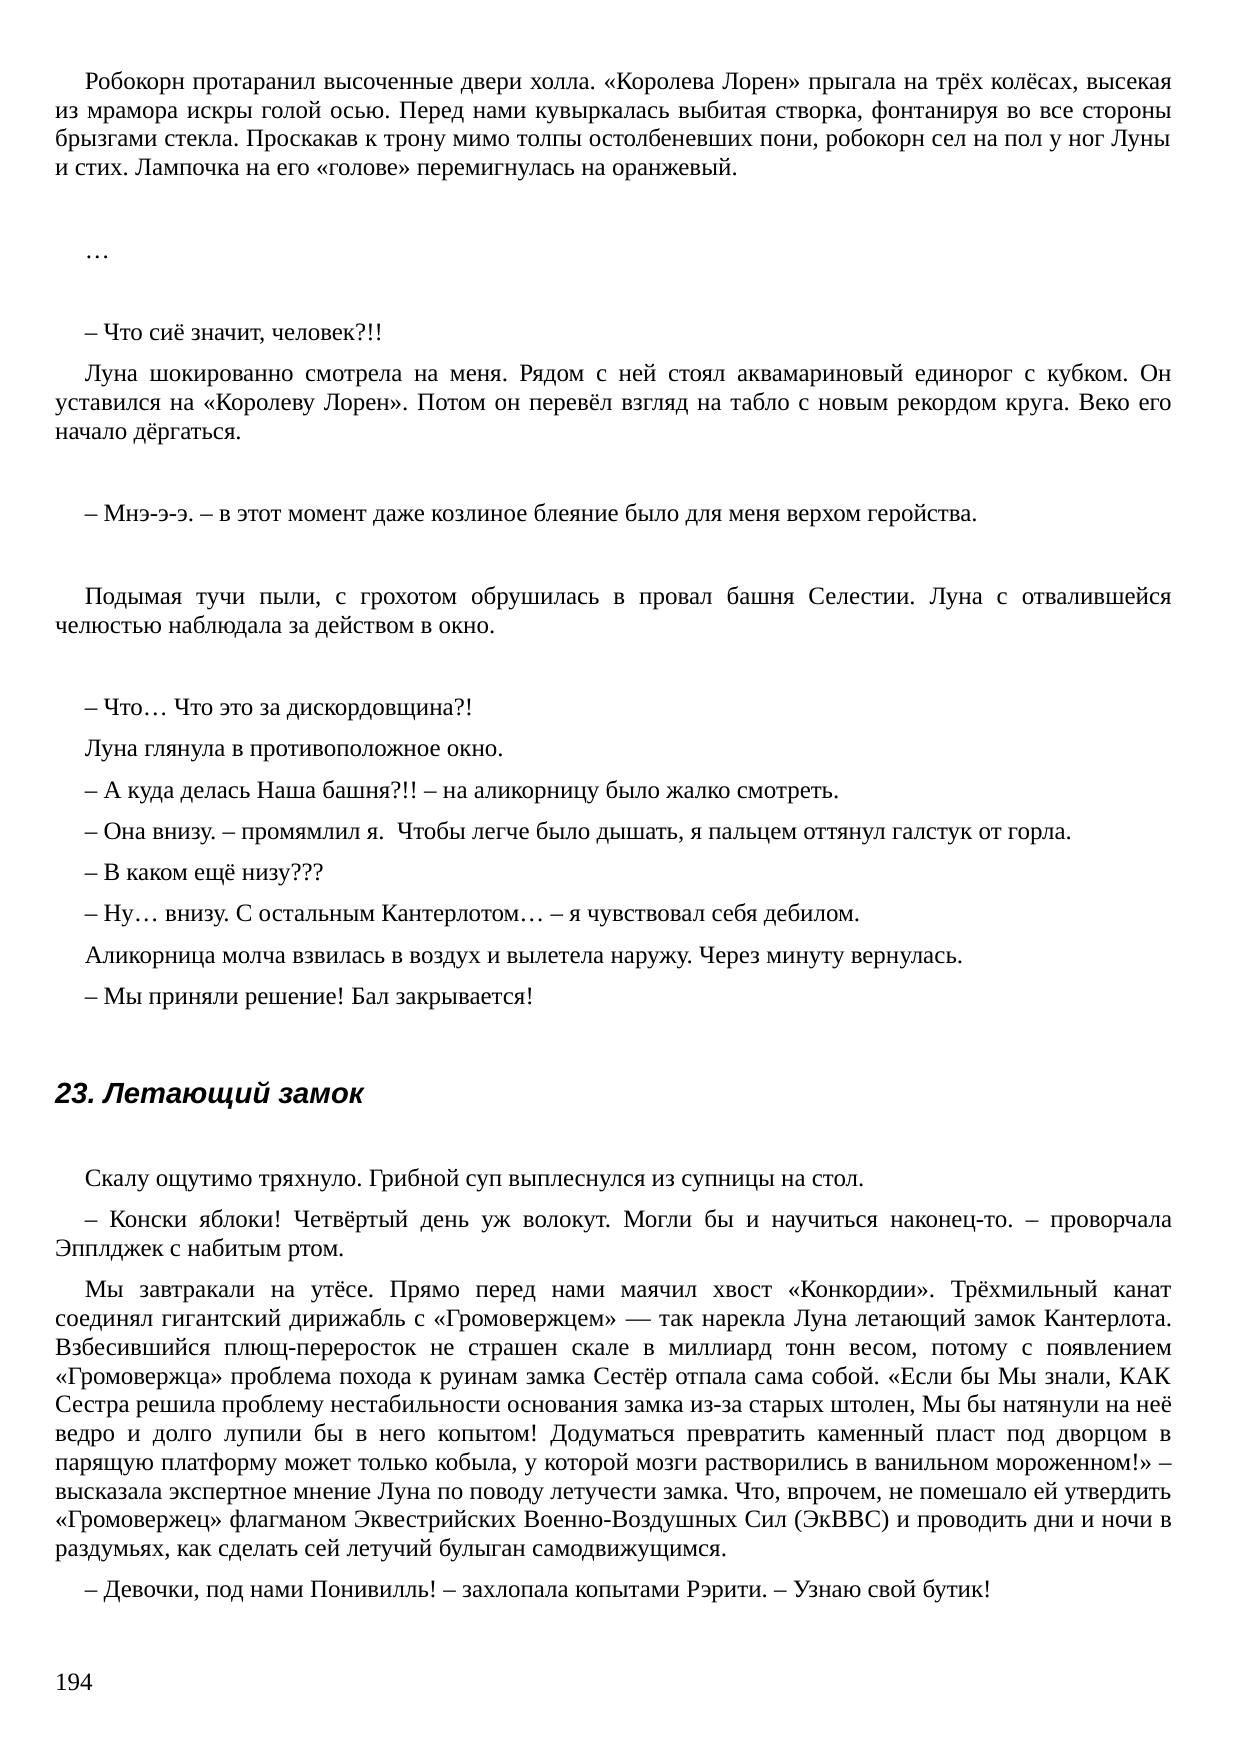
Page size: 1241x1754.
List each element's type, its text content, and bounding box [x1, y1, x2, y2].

text Аликорница молча взвилась в воздух и вылетела наружу. Через минуту вернулась. [55, 940, 1173, 968]
subtitle 23. Летающий замок [55, 1076, 1173, 1109]
text – Что сиё значит, человек?!! [55, 317, 1173, 346]
text Робокорн протаранил высоченные двери холла. «Королева Лорен» прыгала на трёх колёсах, высекая из мрамора искры голой осью. Перед нами кувыркалась выбитая створка, фонтанируя во все стороны брызгами стекла. Проскакав к трону мимо толпы остолбеневших пони, робокорн сел на пол у ног Луны и стих. Лампочка на его «голове» перемигнулась на оранжевый. [55, 66, 1173, 181]
text – А куда делась Наша башня?!! – на аликорницу было жалко смотреть. [55, 775, 1173, 803]
text – Она внизу. – промямлил я. Чтобы легче было дышать, я пальцем оттянул галстук от горла. [55, 816, 1173, 845]
text – Девочки, под нами Понивилль! – захлопала копытами Рэрити. – Узнаю свой бутик! [55, 1574, 1173, 1603]
text – Что… Что это за дискордовщина?! [55, 692, 1173, 721]
text – Мы приняли решение! Бал закрывается! [55, 981, 1173, 1010]
text – Конски яблоки! Четвёртый день уж волокут. Могли бы и научиться наконец-то. – проворчала Эпплджек с набитым ртом. [55, 1204, 1173, 1262]
text Подымая тучи пыли, с грохотом обрушилась в провал башня Селестии. Луна с отвалившейся челюстью наблюдала за действом в окно. [55, 581, 1173, 638]
text – В каком ещё низу??? [55, 857, 1173, 886]
text Луна глянула в противоположное окно. [55, 733, 1173, 762]
text Скалу ощутимо тряхнуло. Грибной суп выплеснулся из супницы на стол. [55, 1163, 1173, 1192]
text – Ну… внизу. С остальным Кантерлотом… – я чувствовал себя дебилом. [55, 898, 1173, 927]
text … [55, 235, 1173, 263]
text Луна шокированно смотрела на меня. Рядом с ней стоял аквамариновый единорог с кубком. Он уставился на «Королеву Лорен». Потом он перевёл взгляд на табло с новым рекордом круга. Веко его начало дёргаться. [55, 358, 1173, 445]
text – Мнэ-э-э. – в этот момент даже козлиное блеяние было для меня верхом геройства. [55, 498, 1173, 527]
text Мы завтракали на утёсе. Прямо перед нами маячил хвост «Конкордии». Трёхмильный канат соединял гигантский дирижабль с «Громовержцем» — так нарекла Луна летающий замок Кантерлота. Взбесившийся плющ-переросток не страшен скале в миллиард тонн весом, потому с появлением «Громовержца» проблема похода к руинам замка Сестёр отпала сама собой. «Если бы Мы знали, КАК Сестра решила проблему нестабильности основания замка из-за старых штолен, Мы бы натянули на неё ведро и долго лупили бы в него копытом! Додуматься превратить каменный пласт под дворцом в парящую платформу может только кобыла, у которой мозги растворились в ванильном мороженном!» – высказала экспертное мнение Луна по поводу летучести замка. Что, впрочем, не помешало ей утвердить «Громовержец» флагманом Эквестрийских Военно-Воздушных Сил (ЭкВВС) и проводить дни и ночи в раздумьях, как сделать сей летучий булыган самодвижущимся. [55, 1274, 1173, 1562]
